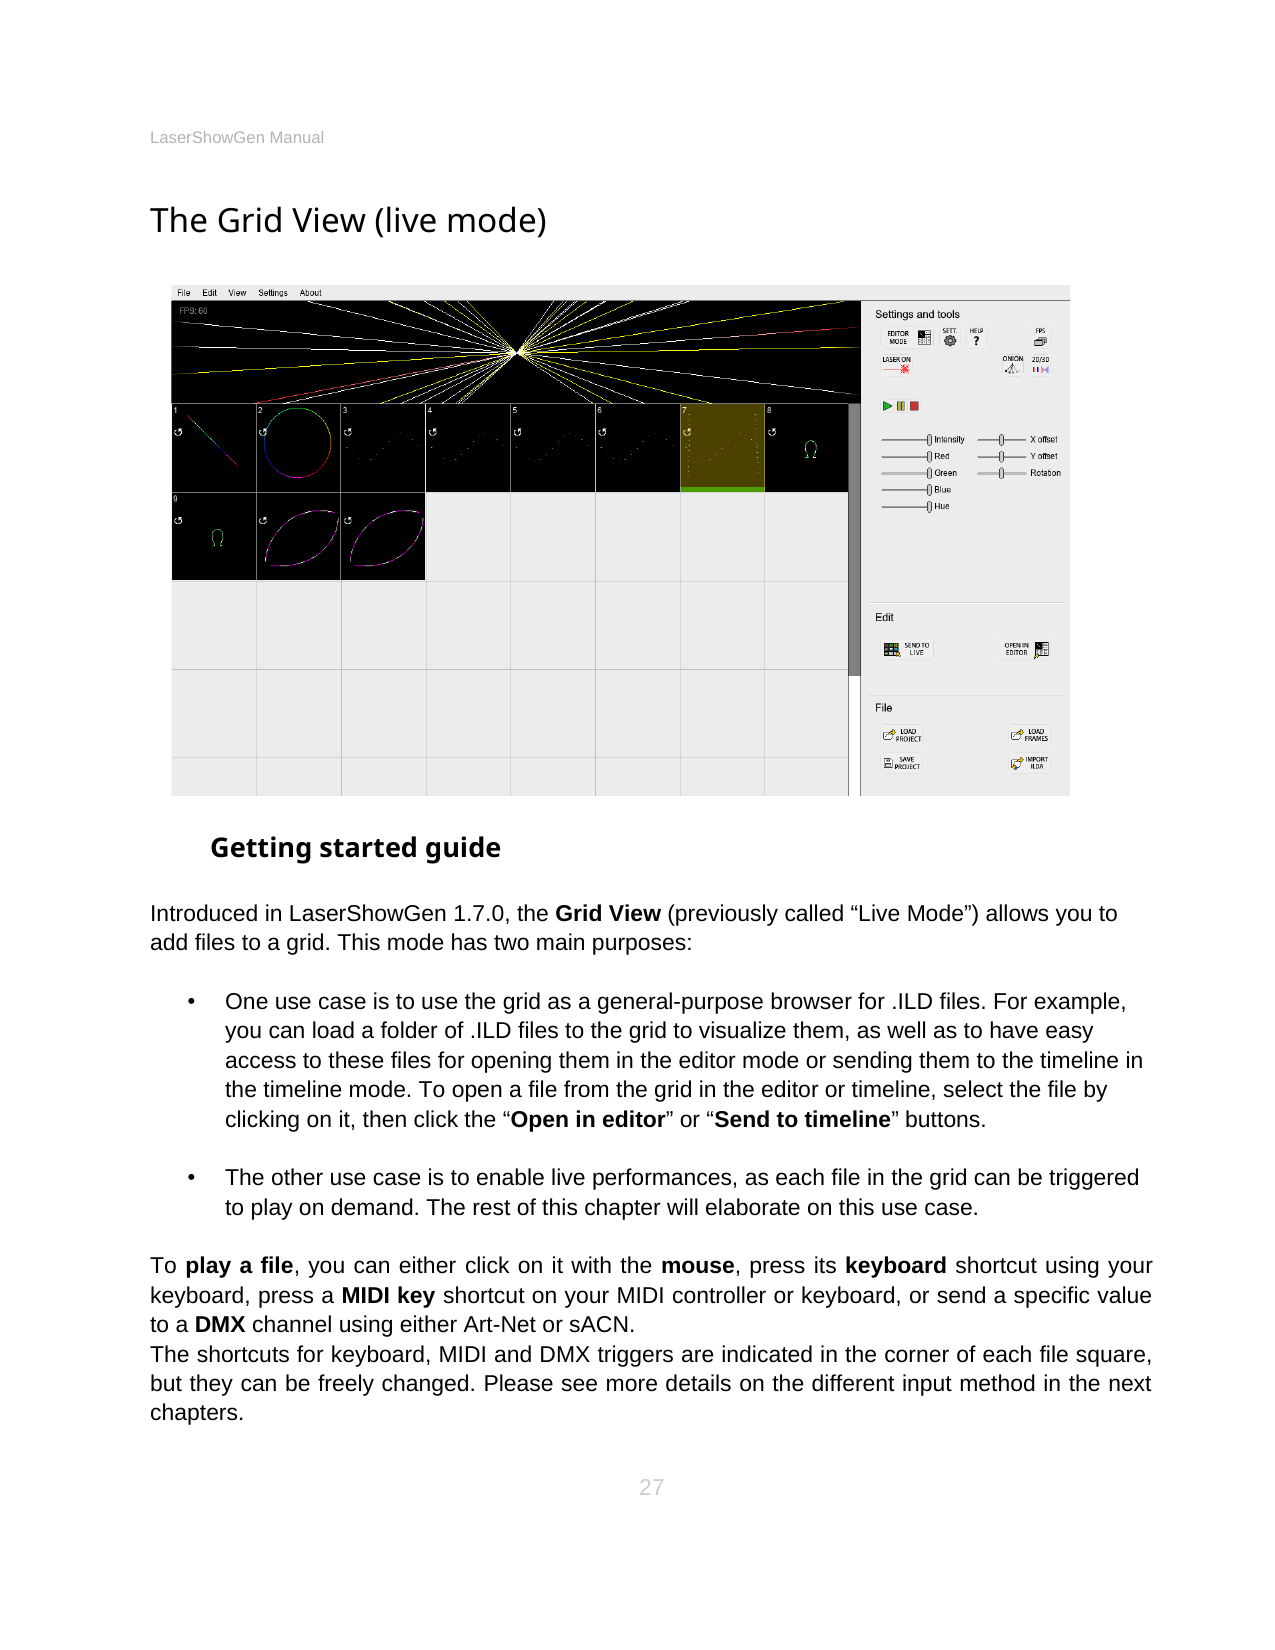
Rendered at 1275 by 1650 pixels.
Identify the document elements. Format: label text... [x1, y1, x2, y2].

list The other use case is to enable live performances, as each file in the grid can be triggered to play on demand. The rest of this chapter will elaborate on this use case. [187, 1165, 1153, 1220]
text The shortcuts for keyboard, MIDI and DMX triggers are indicated in the corner of each file square, but they can be freely changed. Please see more details on the different input method in the next chapters. [150, 1341, 1153, 1426]
list One use case is to use the grid as a general-purpose browser for .ILD files. For example, you can load a folder of .ILD files to the grid to visualize them, as well as to have easy access to these files for opening them in the editor mode or sending them to the timeline in the timeline mode. To open a file from the grid in the editor or timeline, select the file by clicking on it, then click the “Open in editor” or “Send to timeline” buttons. [187, 989, 1153, 1161]
subtitle Getting started guide [150, 270, 1153, 866]
subtitle The Grid View (live mode) [150, 197, 1153, 242]
text To play a file, you can either click on it with the mouse, press its keyboard shortcut using your keyboard, press a MIDI key shortcut on your MIDI controller or keyboard, or send a specific value to a DMX channel using either Art-Net or sACN. [150, 1253, 1153, 1338]
picture [171, 285, 1071, 796]
text Introduced in LaserShowGen 1.7.0, the Grid View (previously called “Live Mode”) allows you to add files to a grid. This mode has two main purposes: [150, 901, 1153, 985]
